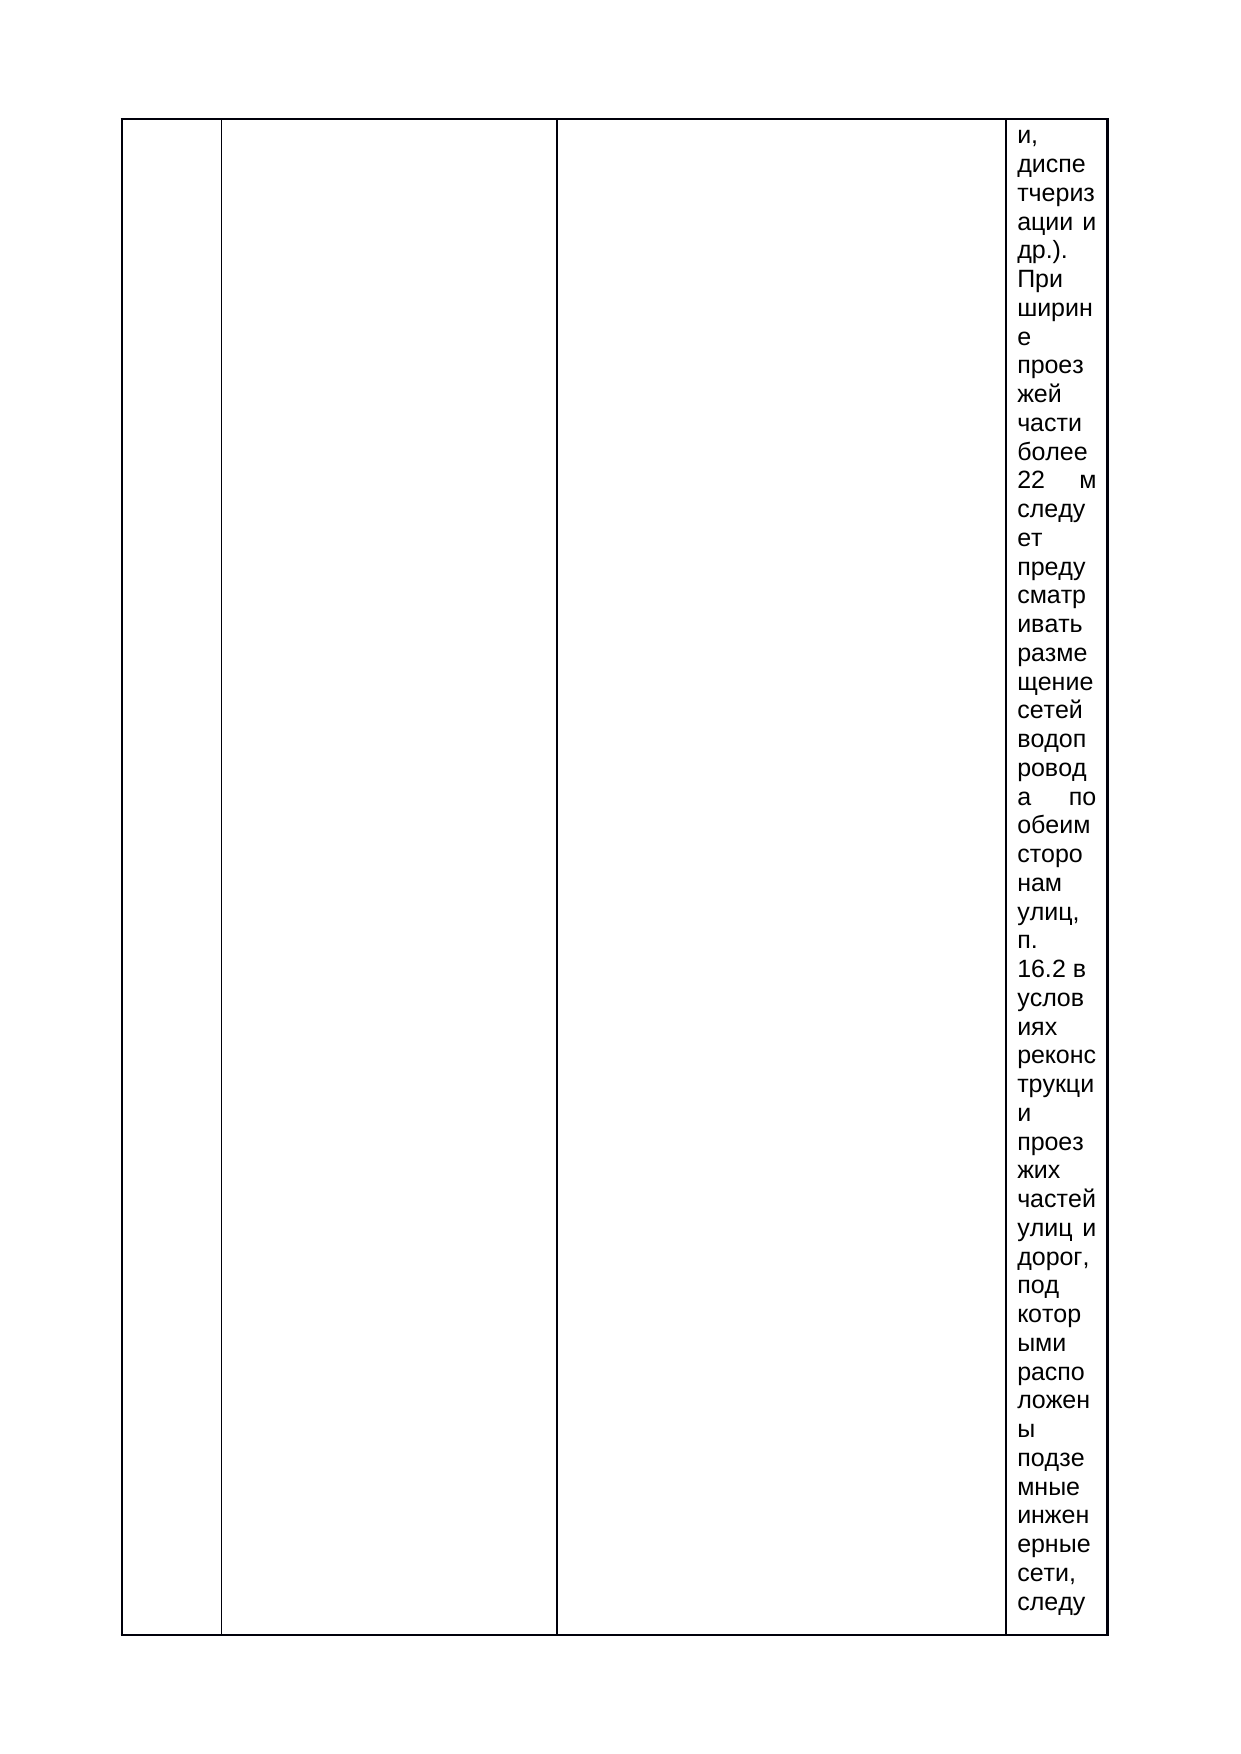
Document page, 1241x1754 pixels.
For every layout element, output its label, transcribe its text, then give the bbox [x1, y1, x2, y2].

table_cell [123, 120, 221, 1634]
table_cell и, диспетчеризации и др.). При ширине проезжей части более 22 м следует предусматривать размещение сетей водопровода по обеим сторонам улиц, п. 16.2 в условиях реконструкции проезжих частей улиц и дорог, под которыми расположены подземные инженерные сети, следу [1007, 120, 1106, 1634]
table_cell [558, 120, 1005, 1634]
table_cell [222, 120, 556, 1634]
